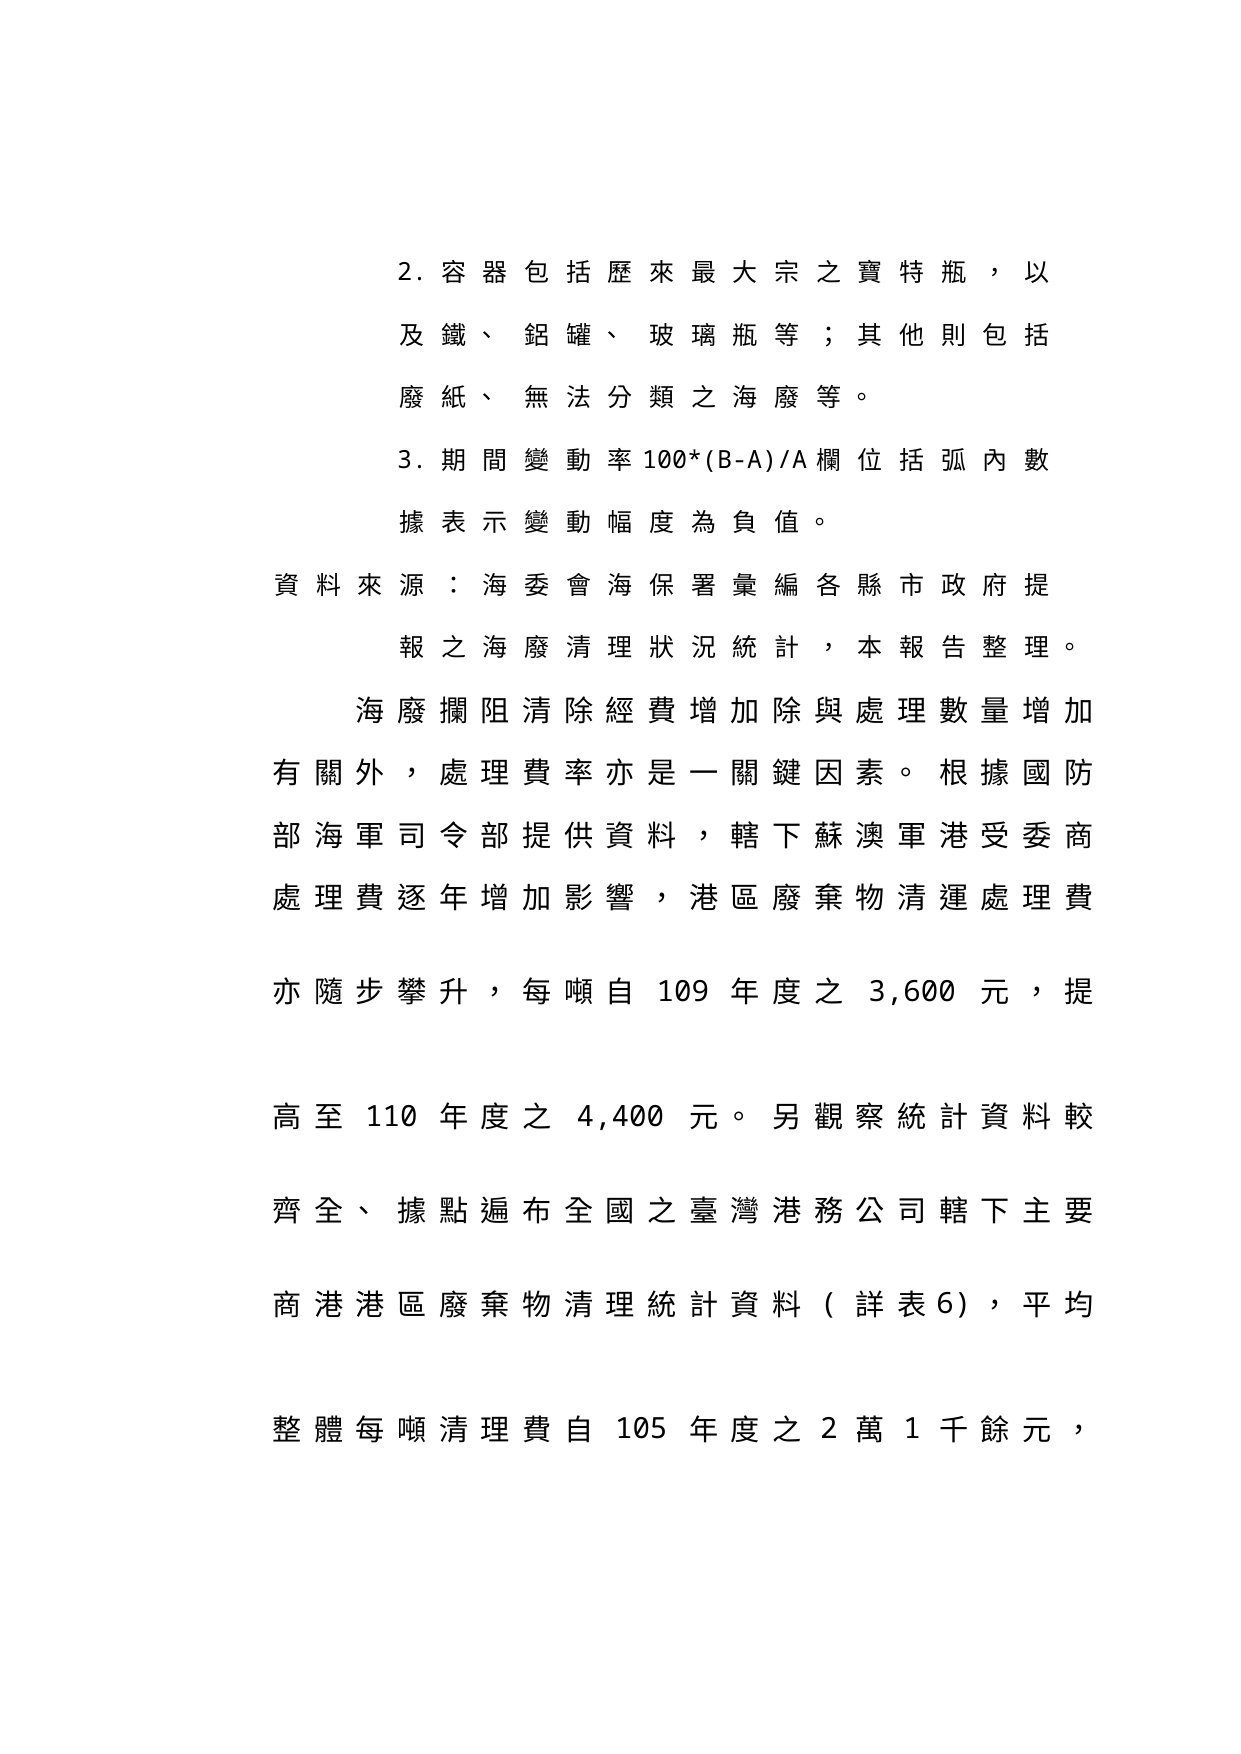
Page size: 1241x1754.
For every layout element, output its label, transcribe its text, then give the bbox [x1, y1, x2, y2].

text 2.容器包括歷來最大宗之寶特瓶，以及鐵、鋁罐、玻璃瓶等；其他則包括廢紙、無法分類之海廢等。 [368, 229, 1058, 417]
text 海廢攔阻清除經費增加除與處理數量增加有關外，處理費率亦是一關鍵因素。根據國防部海軍司令部提供資料，轄下蘇澳軍港受委商處理費逐年增加影響，港區廢棄物清運處理費亦隨步攀升，每噸自109年度之3,600元，提高至110年度之4,400元。另觀察統計資料較齊全、據點遍布全國之臺灣港務公司轄下主要商港港區廢棄物清理統計資料(詳表6)，平均整體每噸清理費自105年度之2萬1千餘元， [253, 667, 1131, 1479]
text 資料來源：海委會海保署彙編各縣市政府提報之海廢清理狀況統計，本報告整理。 [244, 542, 1058, 667]
text 3.期間變動率100*(B-A)/A欄位括弧內數據表示變動幅度為負值。 [368, 417, 1058, 542]
